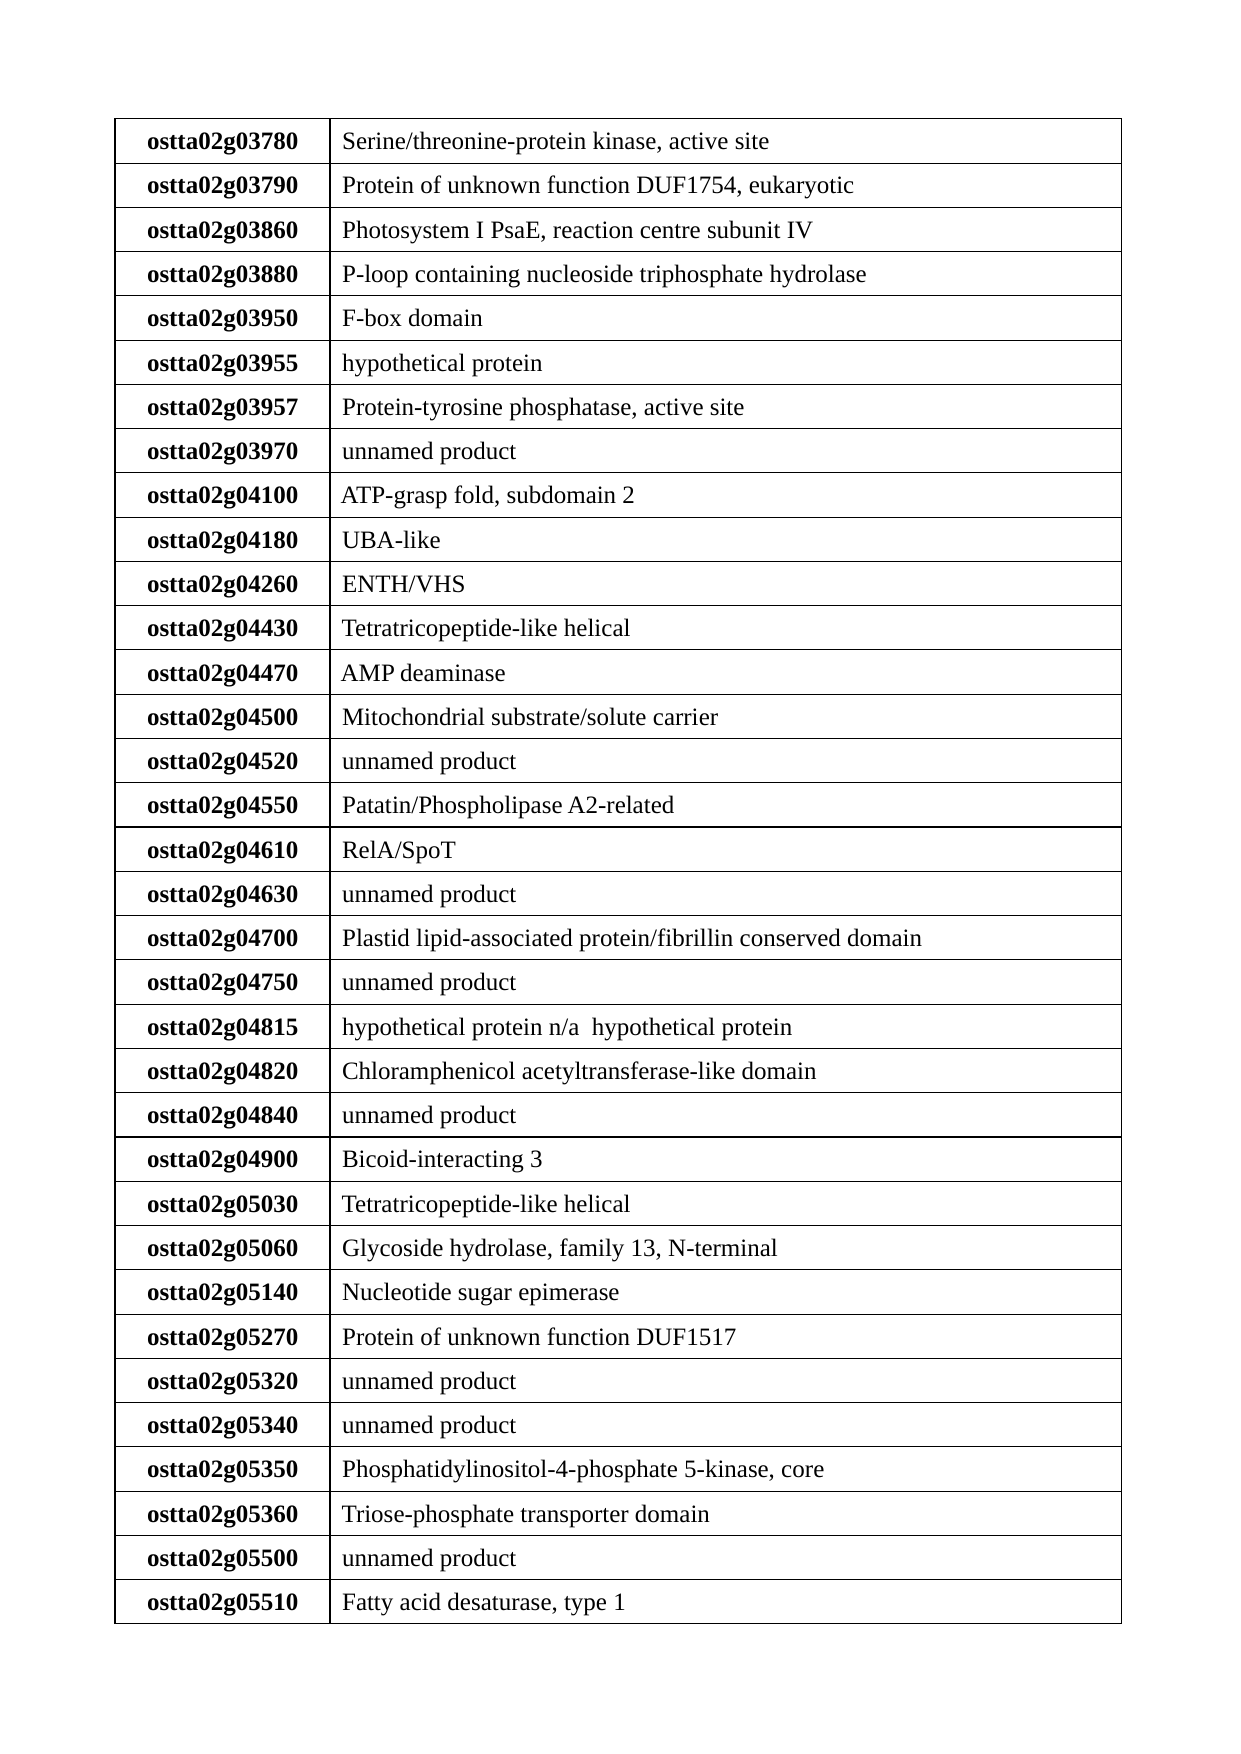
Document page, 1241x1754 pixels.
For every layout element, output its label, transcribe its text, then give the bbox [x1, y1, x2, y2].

table_cell Chloramphenicol acetyltransferase-like domain [331, 1049, 1121, 1092]
table_cell [1122, 207, 1240, 251]
table_cell unnamed product [331, 960, 1121, 1003]
table_cell ostta02g04630 [116, 872, 329, 915]
table_cell unnamed product [331, 429, 1121, 472]
table_cell unnamed product [331, 1093, 1121, 1136]
table_cell Serine/threonine-protein kinase, active site [331, 119, 1121, 162]
table_cell P-loop containing nucleoside triphosphate hydrolase [331, 252, 1121, 295]
table_cell unnamed product [331, 1403, 1121, 1446]
table_cell ostta02g03880 [116, 252, 329, 295]
table_cell unnamed product [331, 739, 1121, 782]
table_cell ostta02g04520 [116, 739, 329, 782]
table_cell ostta02g04180 [116, 518, 329, 561]
table_cell ostta02g04815 [116, 1005, 329, 1048]
table_cell [1122, 1535, 1240, 1579]
table_cell [1122, 1446, 1240, 1491]
table_cell Nucleotide sugar epimerase [331, 1270, 1121, 1313]
table_cell [1122, 340, 1240, 384]
table_cell [1122, 738, 1240, 782]
table_cell [1122, 1136, 1240, 1181]
table_cell Triose-phosphate transporter domain [331, 1492, 1121, 1535]
table_cell ostta02g05060 [116, 1226, 329, 1269]
table_cell UBA-like [331, 518, 1121, 561]
table_cell [1122, 1048, 1240, 1092]
table_cell ostta02g04500 [116, 695, 329, 738]
table_cell ostta02g04700 [116, 916, 329, 959]
table_cell [1122, 1358, 1240, 1402]
table_cell ostta02g05510 [116, 1580, 329, 1623]
table_cell Glycoside hydrolase, family 13, N-terminal [331, 1226, 1121, 1269]
table_cell ostta02g04900 [116, 1138, 329, 1181]
table_cell Bicoid-interacting 3 [331, 1138, 1121, 1181]
table_cell ostta02g03955 [116, 341, 329, 384]
table_cell Protein of unknown function DUF1754, eukaryotic [331, 164, 1121, 207]
table_cell Protein of unknown function DUF1517 [331, 1315, 1121, 1358]
table_cell AMP deaminase [331, 650, 1121, 694]
table_cell RelA/SpoT [331, 828, 1121, 871]
table_cell [1122, 959, 1240, 1003]
table_cell F-box domain [331, 296, 1121, 339]
table_cell [1122, 782, 1240, 826]
table_cell ostta02g04610 [116, 828, 329, 871]
table_cell ostta02g03970 [116, 429, 329, 472]
table_cell [1122, 694, 1240, 738]
table_cell ostta02g04840 [116, 1093, 329, 1136]
table_cell [1122, 251, 1240, 295]
table_cell [1122, 1004, 1240, 1048]
table_cell [1122, 472, 1240, 517]
table_cell [1122, 1181, 1240, 1225]
table_cell ostta02g03950 [116, 296, 329, 339]
table_cell [1122, 1092, 1240, 1136]
table_cell Fatty acid desaturase, type 1 [331, 1580, 1121, 1623]
table_cell ostta02g04550 [116, 783, 329, 826]
table_cell [1122, 118, 1240, 162]
table_cell ostta02g04430 [116, 606, 329, 649]
table_cell hypothetical protein n/a hypothetical protein [331, 1005, 1121, 1048]
table_cell ostta02g03860 [116, 208, 329, 251]
table_cell [1122, 1402, 1240, 1446]
table_cell unnamed product [331, 1359, 1121, 1402]
table_cell [1122, 295, 1240, 339]
table_cell ostta02g05030 [116, 1182, 329, 1225]
table_cell unnamed product [331, 872, 1121, 915]
table_cell [1122, 1269, 1240, 1313]
table_cell [1122, 428, 1240, 472]
table_cell [1122, 1491, 1240, 1535]
table_cell [1122, 826, 1240, 871]
table_cell ostta02g05500 [116, 1536, 329, 1579]
table_cell [1122, 915, 1240, 959]
table_cell ostta02g03790 [116, 164, 329, 207]
table_cell Tetratricopeptide-like helical [331, 606, 1121, 649]
table_cell Phosphatidylinositol-4-phosphate 5-kinase, core [331, 1447, 1121, 1491]
table_cell [1122, 517, 1240, 561]
table_cell ostta02g05350 [116, 1447, 329, 1491]
table_cell [1122, 1225, 1240, 1269]
table_cell ATP-grasp fold, subdomain 2 [331, 473, 1121, 517]
table_cell ostta02g05320 [116, 1359, 329, 1402]
table_cell [1122, 1579, 1240, 1623]
table_cell [1122, 605, 1240, 649]
table_cell ostta02g04820 [116, 1049, 329, 1092]
table_cell hypothetical protein [331, 341, 1121, 384]
table_cell [1122, 871, 1240, 915]
table_cell [1122, 561, 1240, 605]
table_cell Patatin/Phospholipase A2-related [331, 783, 1121, 826]
table_cell ENTH/VHS [331, 562, 1121, 605]
table_cell ostta02g04750 [116, 960, 329, 1003]
table_cell [1122, 649, 1240, 694]
table_cell ostta02g05360 [116, 1492, 329, 1535]
table_cell ostta02g05270 [116, 1315, 329, 1358]
table_cell [1122, 1314, 1240, 1358]
table_cell unnamed product [331, 1536, 1121, 1579]
table_cell Mitochondrial substrate/solute carrier [331, 695, 1121, 738]
table_cell ostta02g04260 [116, 562, 329, 605]
table_cell ostta02g03780 [116, 119, 329, 162]
table_cell Tetratricopeptide-like helical [331, 1182, 1121, 1225]
table_cell Plastid lipid-associated protein/fibrillin conserved domain [331, 916, 1121, 959]
table_cell ostta02g05340 [116, 1403, 329, 1446]
table_cell ostta02g04470 [116, 650, 329, 694]
table_cell ostta02g04100 [116, 473, 329, 517]
table_cell ostta02g03957 [116, 385, 329, 428]
table_cell Photosystem I PsaE, reaction centre subunit IV [331, 208, 1121, 251]
table_cell ostta02g05140 [116, 1270, 329, 1313]
table_cell [1122, 384, 1240, 428]
table_cell Protein-tyrosine phosphatase, active site [331, 385, 1121, 428]
table_cell [1122, 163, 1240, 207]
